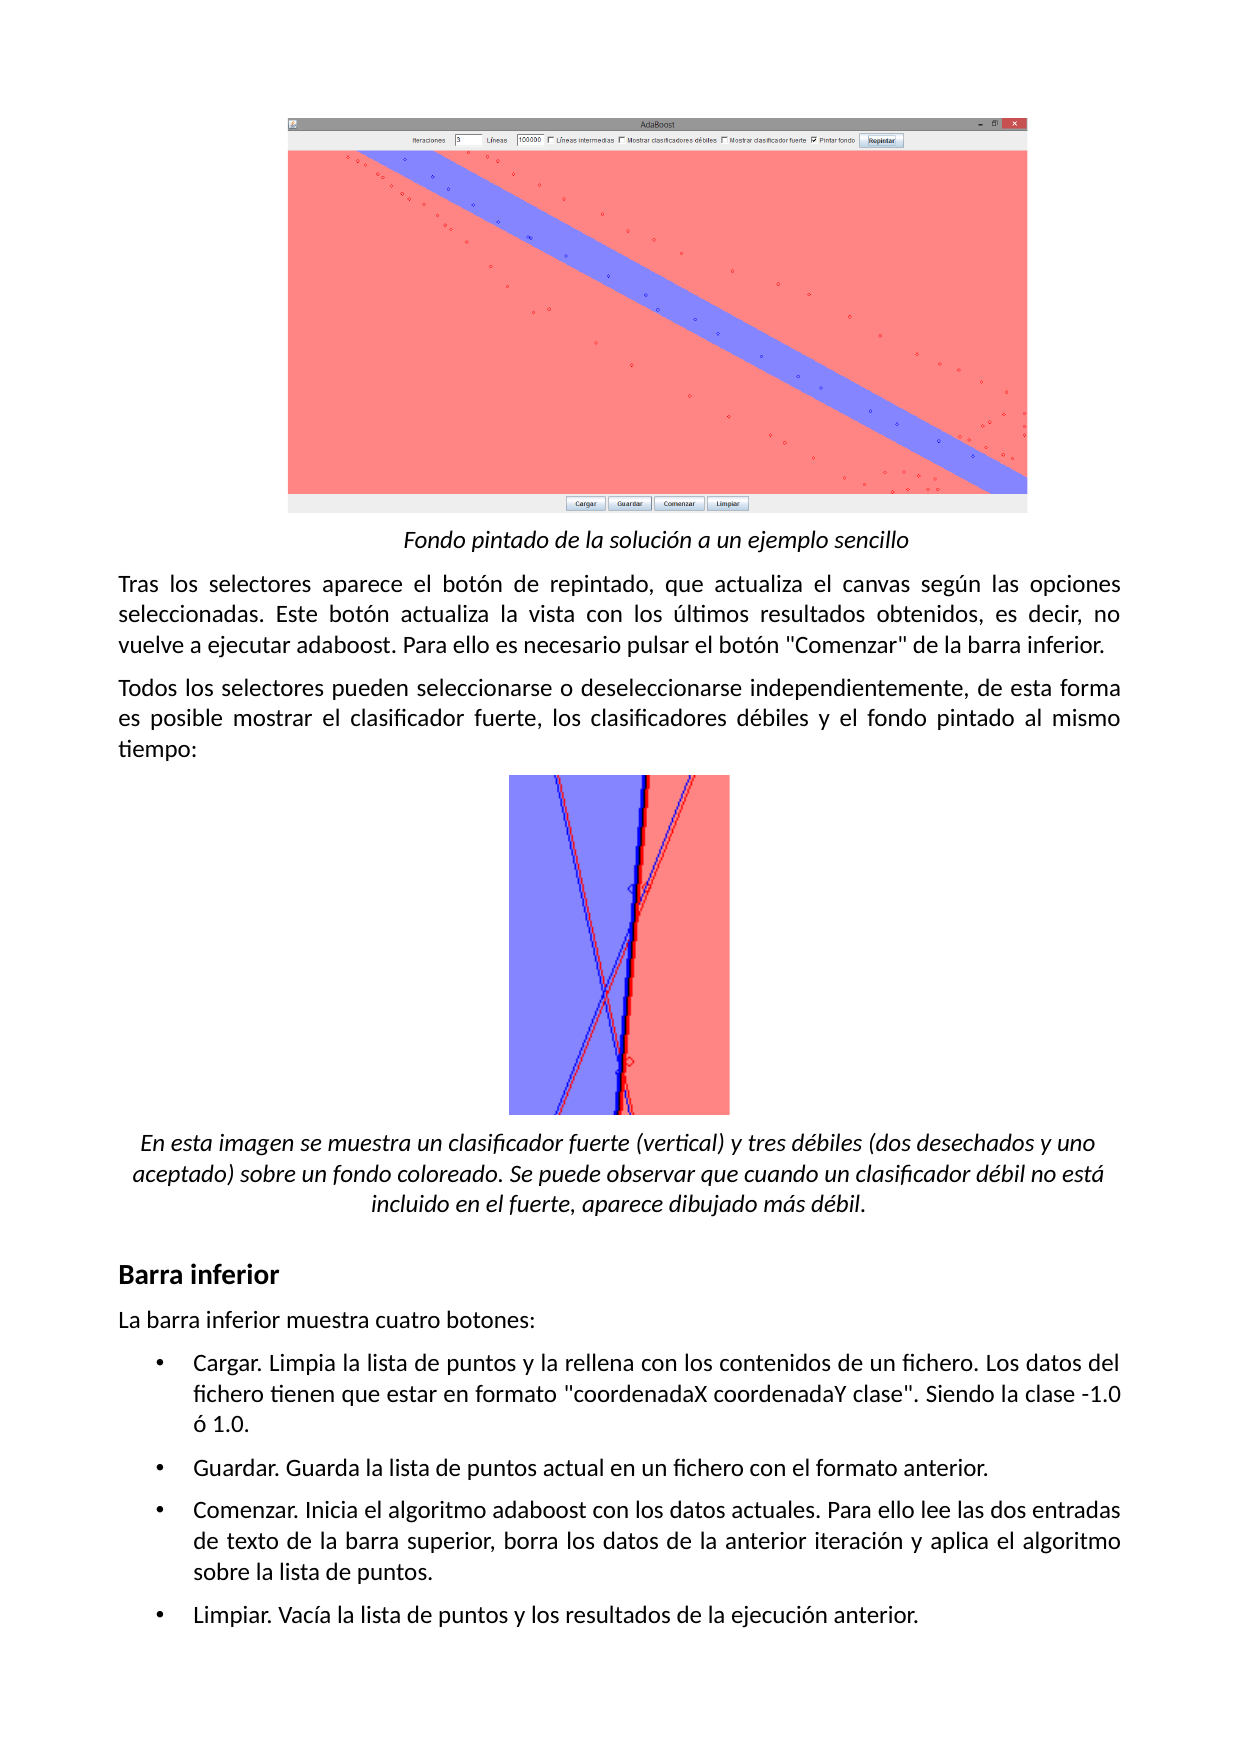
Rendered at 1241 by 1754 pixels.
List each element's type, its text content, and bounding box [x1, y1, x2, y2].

list Comenzar. Inicia el algoritmo adaboost con los datos actuales. Para ello lee las dos entradas de texto de la barra superior, borra los datos de la anterior iteración y aplica el algoritmo sobre la lista de puntos. [156, 1495, 1122, 1586]
text La barra inferior muestra cuatro botones: [118, 1304, 1122, 1335]
subtitle Barra inferior [118, 1256, 1122, 1292]
list Fondo pintado de la solución a un ejemplo sencillo [156, 525, 1122, 555]
list Limpiar. Vacía la lista de puntos y los resultados de la ejecución anterior. [156, 1599, 1122, 1629]
list Todos los selectores pueden seleccionarse o deseleccionarse independientemente, de esta forma es posible mostrar el clasificador fuerte, los clasificadores débiles y el fondo pintado al mismo tiempo: [117, 672, 1122, 763]
list Cargar. Limpia la lista de puntos y la rellena con los contenidos de un fichero. Los datos del fichero tienen que estar en formato "coordenadaX coordenadaY clase". Siendo la clase -1.0 ó 1.0. [156, 1348, 1122, 1439]
list Guardar. Guarda la lista de puntos actual en un fichero con el formato anterior. [156, 1452, 1122, 1482]
text En esta imagen se muestra un clasificador fuerte (vertical) y tres débiles (dos desechados y uno aceptado) sobre un fondo coloreado. Se puede observar que cuando un clasificador débil no está incluido en el fuerte, aparece dibujado más débil. [117, 1127, 1122, 1219]
picture [287, 118, 1028, 513]
list Tras los selectores aparece el botón de repintado, que actualiza el canvas según las opciones seleccionadas. Este botón actualiza la vista con los últimos resultados obtenidos, es decir, no vuelve a ejecutar adaboost. Para ello es necesario pulsar el botón "Comenzar" de la barra inferior. [117, 568, 1122, 659]
